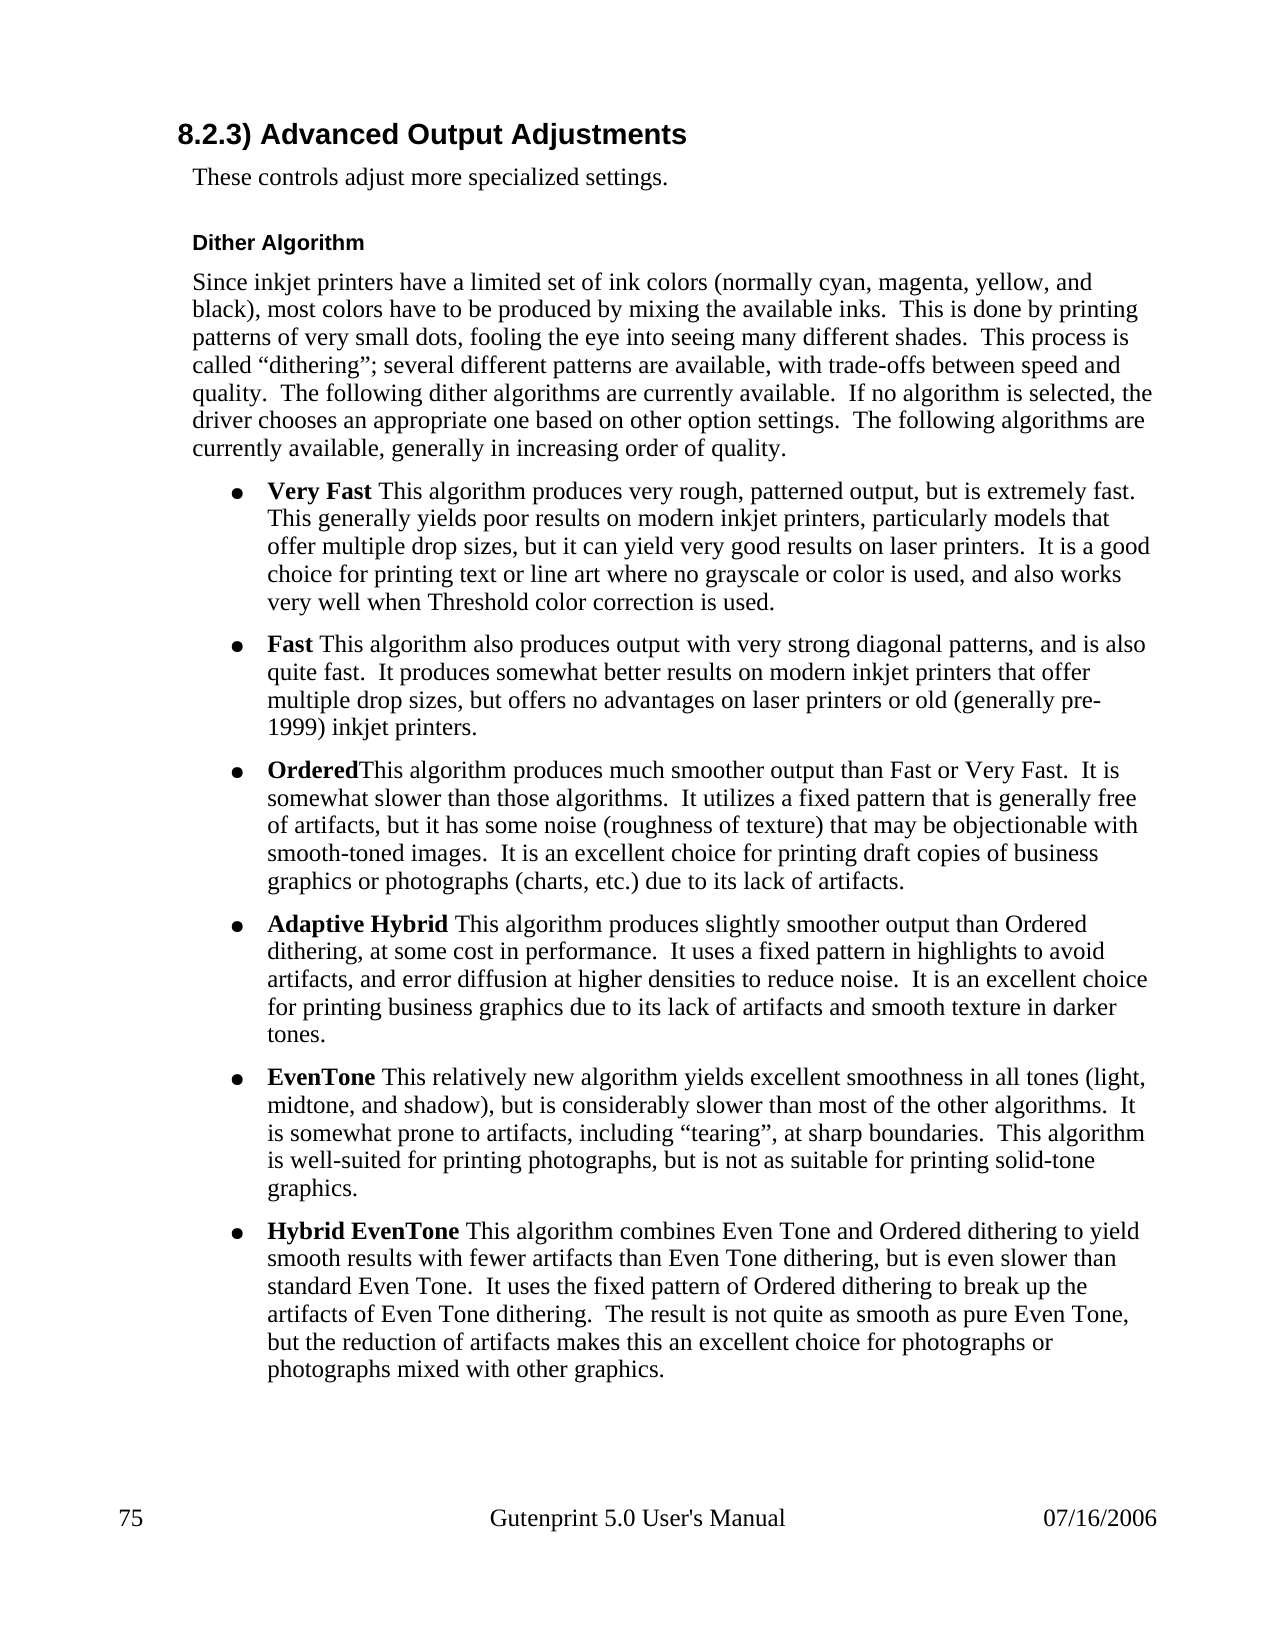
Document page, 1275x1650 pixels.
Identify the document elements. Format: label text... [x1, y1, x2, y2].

list Fast This algorithm also produces output with very strong diagonal patterns, and is also quite fast. It produces somewhat better results on modern inkjet printers that offer multiple drop sizes, but offers no advantages on laser printers or old (generally pre-1999) inkjet printers. [229, 630, 1157, 741]
list Adaptive Hybrid This algorithm produces slightly smoother output than Ordered dithering, at some cost in performance. It uses a fixed pattern in highlights to avoid artifacts, and error diffusion at higher densities to reduce noise. It is an excellent choice for printing business graphics due to its lack of artifacts and smooth texture in darker tones. [229, 910, 1157, 1048]
text These controls adjust more specialized settings. [192, 163, 1157, 191]
list Very Fast This algorithm produces very rough, patterned output, but is extremely fast. This generally yields poor results on modern inkjet printers, particularly models that offer multiple drop sizes, but it can yield very good results on laser printers. It is a good choice for printing text or line art where no grayscale or color is used, and also works very well when Threshold color correction is used. [229, 477, 1157, 615]
list OrderedThis algorithm produces much smoother output than Fast or Very Fast. It is somewhat slower than those algorithms. It utilizes a fixed pattern that is generally free of artifacts, but it has some noise (roughness of texture) that may be objectionable with smooth-toned images. It is an excellent choice for printing draft copies of business graphics or photographs (charts, etc.) due to its lack of artifacts. [229, 756, 1157, 895]
subtitle Dither Algorithm [192, 231, 1157, 255]
list EvenTone This relatively new algorithm yields excellent smoothness in all tones (light, midtone, and shadow), but is considerably slower than most of the other algorithms. It is somewhat prone to artifacts, including “tearing”, at sharp boundaries. This algorithm is well-suited for printing photographs, but is not as suitable for printing solid-tone graphics. [229, 1063, 1157, 1202]
subtitle Advanced Output Adjustments [177, 118, 1157, 151]
text Since inkjet printers have a limited set of ink colors (normally cyan, magenta, yellow, and black), most colors have to be produced by mixing the available inks. This is done by printing patterns of very small dots, fooling the eye into seeing many different shades. This process is called “dithering”; several different patterns are available, with trade-offs between speed and quality. The following dither algorithms are currently available. If no algorithm is selected, the driver chooses an appropriate one based on other option settings. The following algorithms are currently available, generally in increasing order of quality. [192, 268, 1157, 462]
list Hybrid EvenTone This algorithm combines Even Tone and Ordered dithering to yield smooth results with fewer artifacts than Even Tone dithering, but is even slower than standard Even Tone. It uses the fixed pattern of Ordered dithering to break up the artifacts of Even Tone dithering. The result is not quite as smooth as pure Even Tone, but the reduction of artifacts makes this an excellent choice for photographs or photographs mixed with other graphics. [229, 1217, 1157, 1383]
